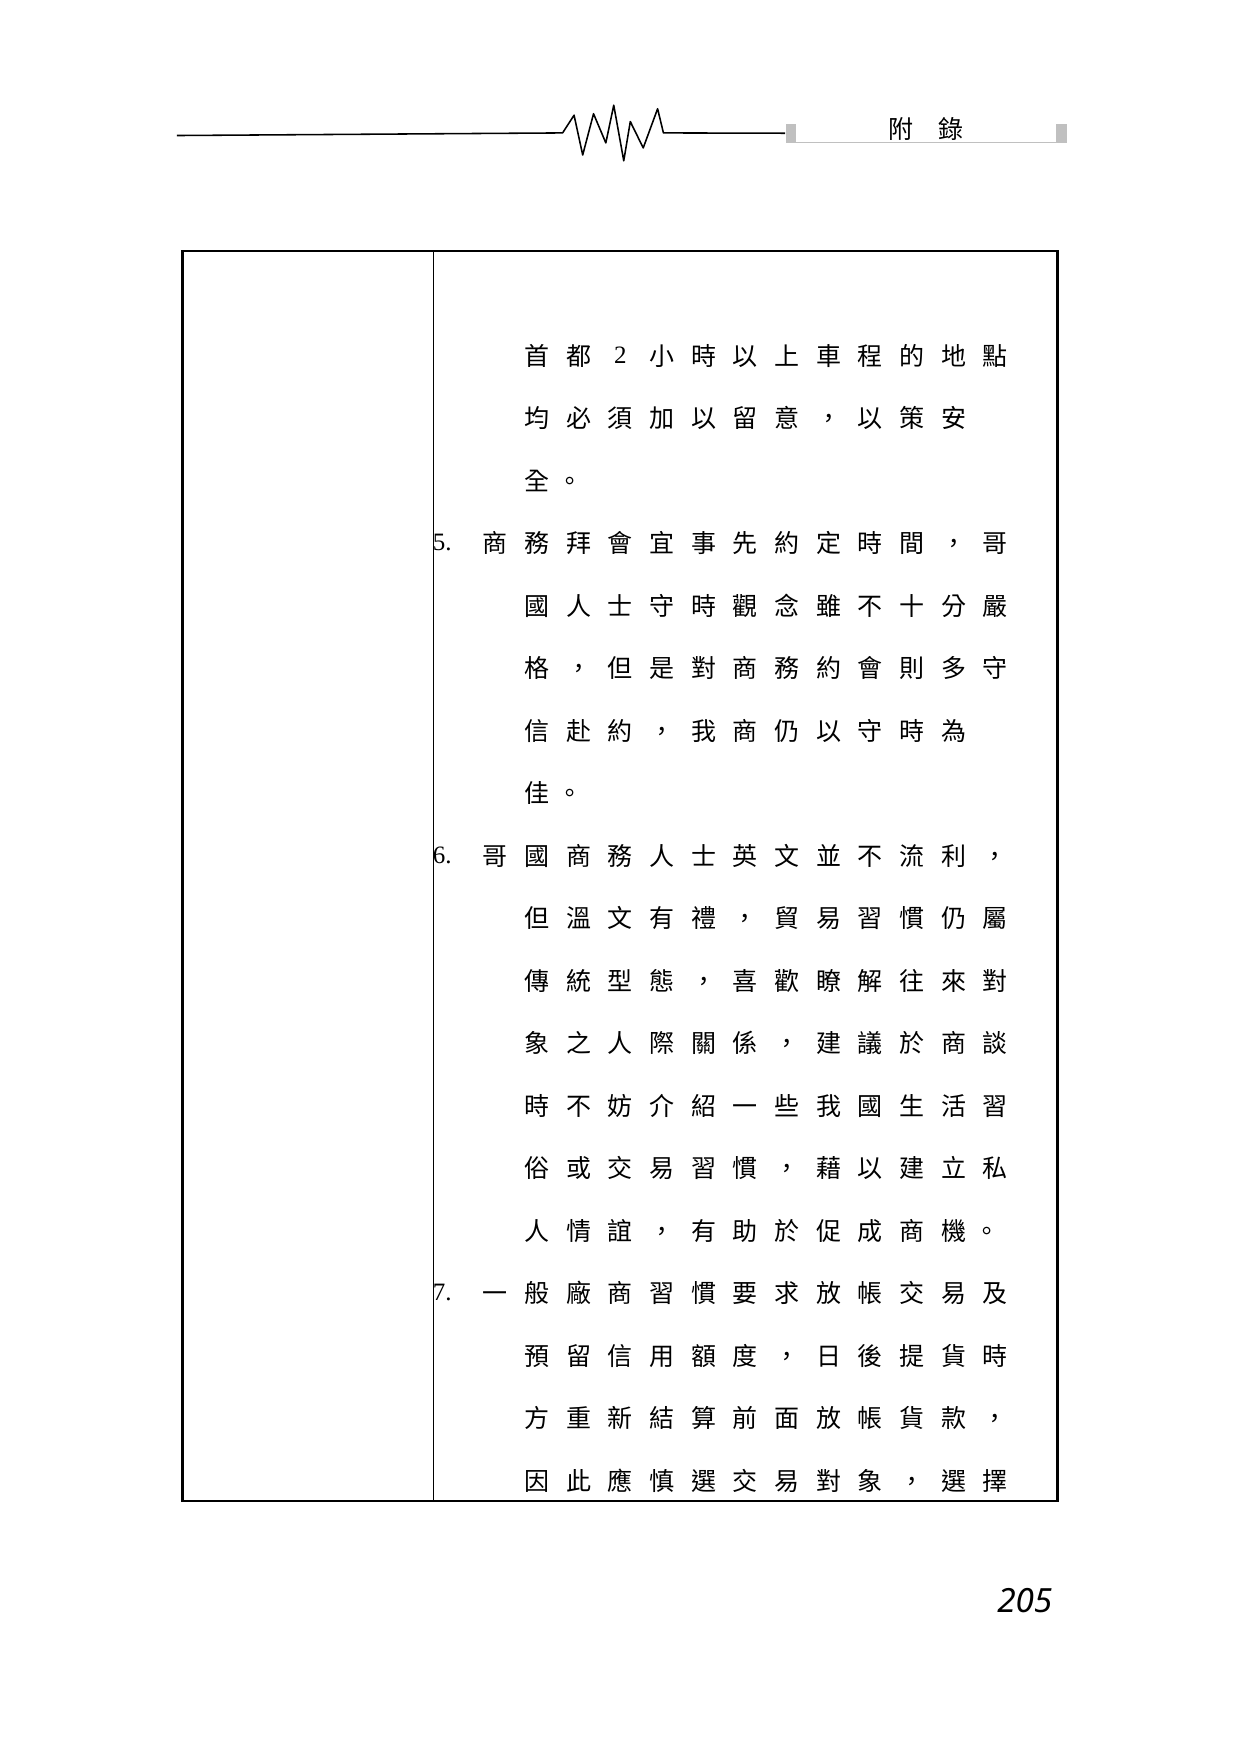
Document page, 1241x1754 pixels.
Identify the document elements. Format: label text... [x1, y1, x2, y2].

table_cell 首都2小時以上車程的地點均必須加以留意，以策安全。 商務拜會宜事先約定時間，哥國人士守時觀念雖不十分嚴格，但是對商務約會則多守信赴約，我商仍以守時為佳。 哥國商務人士英文並不流利，但溫文有禮，貿易習慣仍屬傳統型態，喜歡瞭解往來對象之人際關係，建議於商談時不妨介紹一些我國生活習俗或交易習慣，藉以建立私人情誼，有助於促成商機。 一般廠商習慣要求放帳交易及預留信用額度，日後提貨時方重新結算前面放帳貨款，因此應慎選交易對象，選擇 [434, 252, 1056, 1500]
table_cell [184, 252, 433, 1500]
